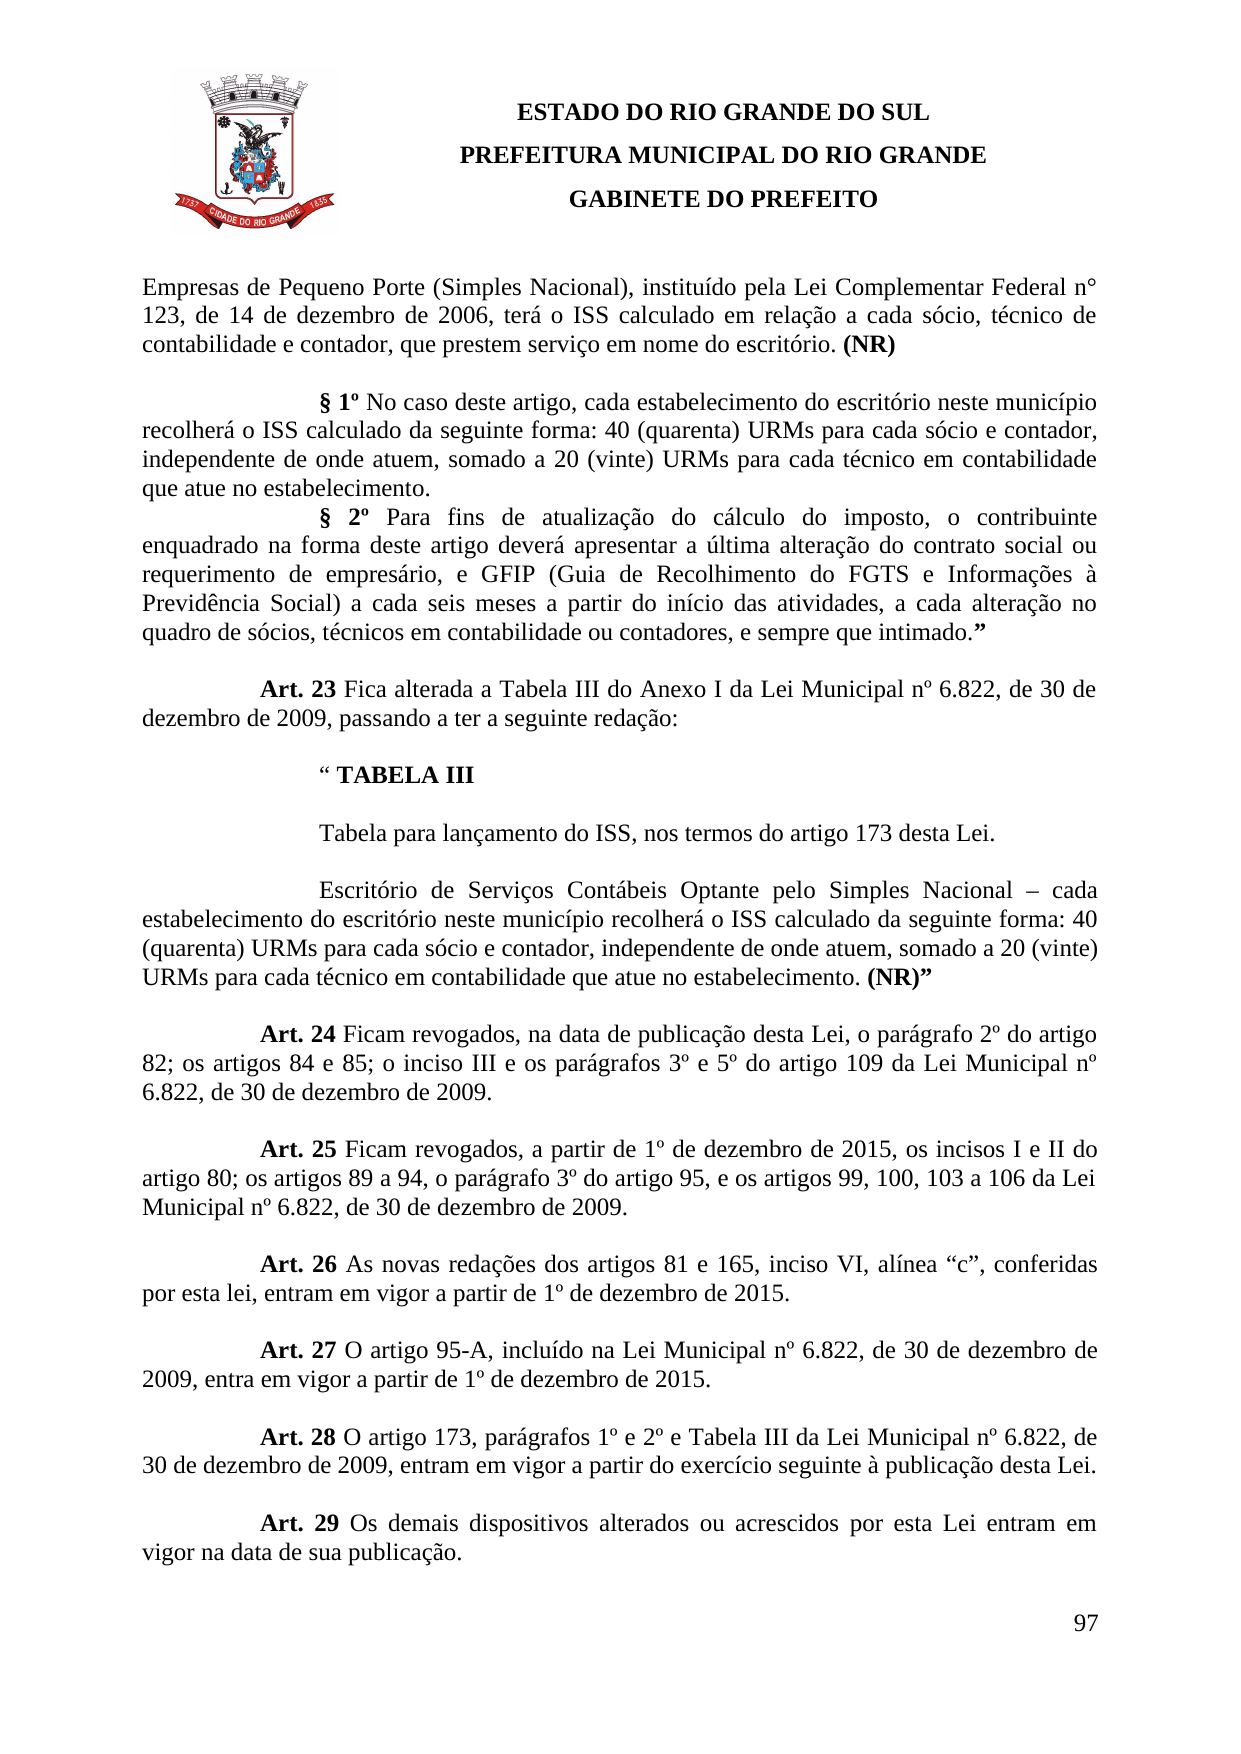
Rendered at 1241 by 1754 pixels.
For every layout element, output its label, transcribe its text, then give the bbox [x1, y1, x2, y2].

text § 2º Para fins de atualização do cálculo do imposto, o contribuinte enquadrado na forma deste artigo deverá apresentar a última alteração do contrato social ou requerimento de empresário, e GFIP (Guia de Recolhimento do FGTS e Informações à Previdência Social) a cada seis meses a partir do início das atividades, a cada alteração no quadro de sócios, técnicos em contabilidade ou contadores, e sempre que intimado.” [142, 502, 1098, 645]
text Art. 29 Os demais dispositivos alterados ou acrescidos por esta Lei entram em vigor na data de sua publicação. [142, 1508, 1098, 1565]
text Tabela para lançamento do ISS, nos termos do artigo 173 desta Lei. [142, 818, 1098, 847]
text Art. 25 Ficam revogados, a partir de 1º de dezembro de 2015, os incisos I e II do artigo 80; os artigos 89 a 94, o parágrafo 3º do artigo 95, e os artigos 99, 100, 103 a 106 da Lei Municipal nº 6.822, de 30 de dezembro de 2009. [142, 1134, 1098, 1220]
text Art. 24 Ficam revogados, na data de publicação desta Lei, o parágrafo 2º do artigo 82; os artigos 84 e 85; o inciso III e os parágrafos 3º e 5º do artigo 109 da Lei Municipal nº 6.822, de 30 de dezembro de 2009. [142, 1019, 1098, 1105]
text Empresas de Pequeno Porte (Simples Nacional), instituído pela Lei Complementar Federal n° 123, de 14 de dezembro de 2006, terá o ISS calculado em relação a cada sócio, técnico de contabilidade e contador, que prestem serviço em nome do escritório. (NR) [142, 272, 1098, 358]
picture [169, 67, 340, 236]
text Art. 27 O artigo 95-A, incluído na Lei Municipal nº 6.822, de 30 de dezembro de 2009, entra em vigor a partir de 1º de dezembro de 2015. [142, 1335, 1098, 1393]
text Art. 23 Fica alterada a Tabela III do Anexo I da Lei Municipal nº 6.822, de 30 de dezembro de 2009, passando a ter a seguinte redação: [142, 674, 1098, 732]
text “ TABELA III [142, 760, 1098, 789]
text Escritório de Serviços Contábeis Optante pelo Simples Nacional – cada estabelecimento do escritório neste município recolherá o ISS calculado da seguinte forma: 40 (quarenta) URMs para cada sócio e contador, independente de onde atuem, somado a 20 (vinte) URMs para cada técnico em contabilidade que atue no estabelecimento. (NR)” [142, 875, 1098, 990]
text § 1º No caso deste artigo, cada estabelecimento do escritório neste município recolherá o ISS calculado da seguinte forma: 40 (quarenta) URMs para cada sócio e contador, independente de onde atuem, somado a 20 (vinte) URMs para cada técnico em contabilidade que atue no estabelecimento. [142, 387, 1098, 502]
text Art. 26 As novas redações dos artigos 81 e 165, inciso VI, alínea “c”, conferidas por esta lei, entram em vigor a partir de 1º de dezembro de 2015. [142, 1249, 1098, 1307]
text Art. 28 O artigo 173, parágrafos 1º e 2º e Tabela III da Lei Municipal nº 6.822, de 30 de dezembro de 2009, entram em vigor a partir do exercício seguinte à publicação desta Lei. [142, 1422, 1098, 1479]
